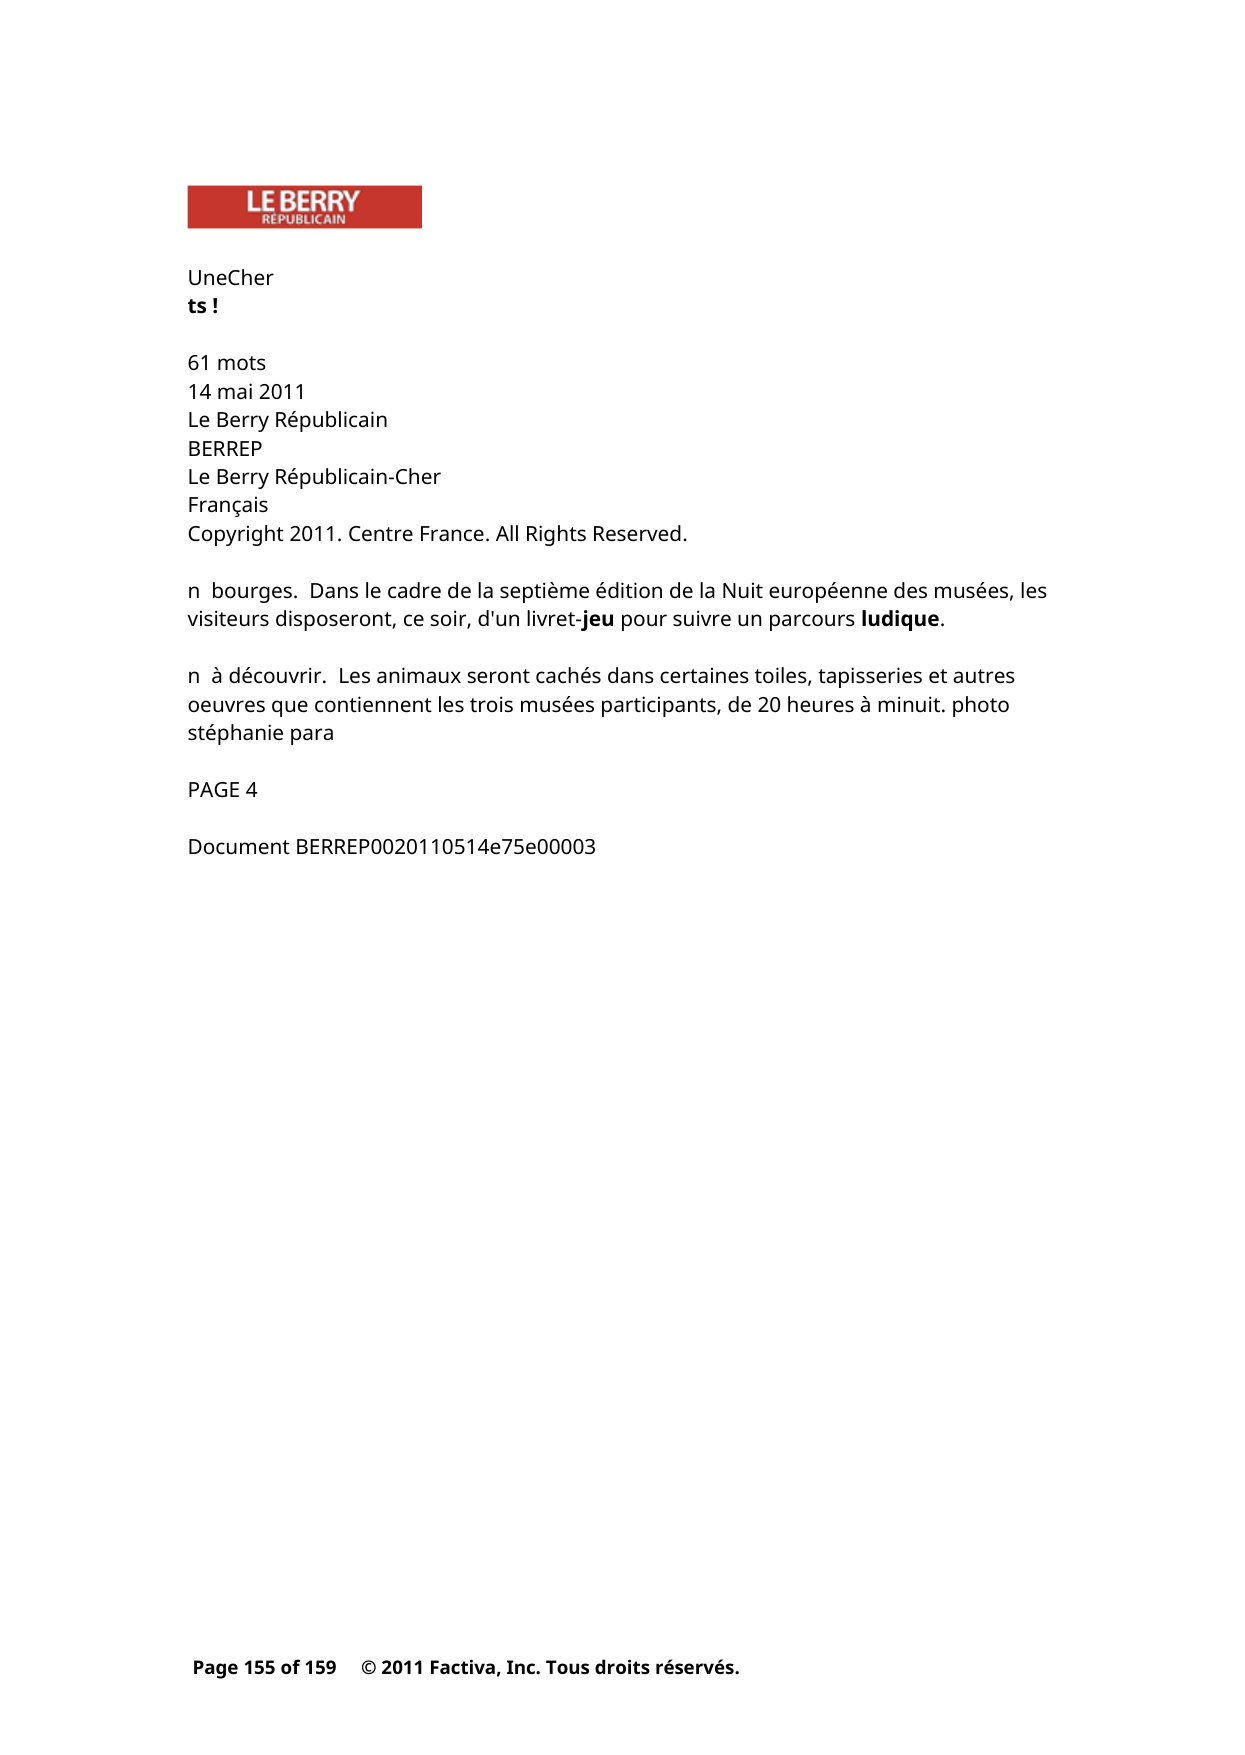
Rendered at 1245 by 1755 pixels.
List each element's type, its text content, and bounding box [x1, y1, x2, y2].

picture [187, 178, 422, 235]
text Copyright 2011. Centre France. All Rights Reserved. [187, 519, 1057, 547]
text Français [187, 491, 1057, 519]
text ts ! [187, 292, 1057, 320]
text Le Berry Républicain-Cher [187, 462, 1057, 491]
text UneCher [187, 263, 1057, 292]
text PAGE 4 [187, 775, 1057, 803]
text 61 mots [187, 348, 1057, 377]
text BERREP [187, 434, 1057, 462]
text Le Berry Républicain [187, 405, 1057, 434]
text 14 mai 2011 [187, 377, 1057, 405]
text Document BERREP0020110514e75e00003 [187, 832, 1057, 860]
text n bourges. Dans le cadre de la septième édition de la Nuit européenne des musées, les visiteurs disposeront, ce soir, d'un livret-jeu pour suivre un parcours ludique. [187, 576, 1057, 633]
text n à découvrir. Les animaux seront cachés dans certaines toiles, tapisseries et autres oeuvres que contiennent les trois musées participants, de 20 heures à minuit. photo stéphanie para [187, 661, 1057, 747]
